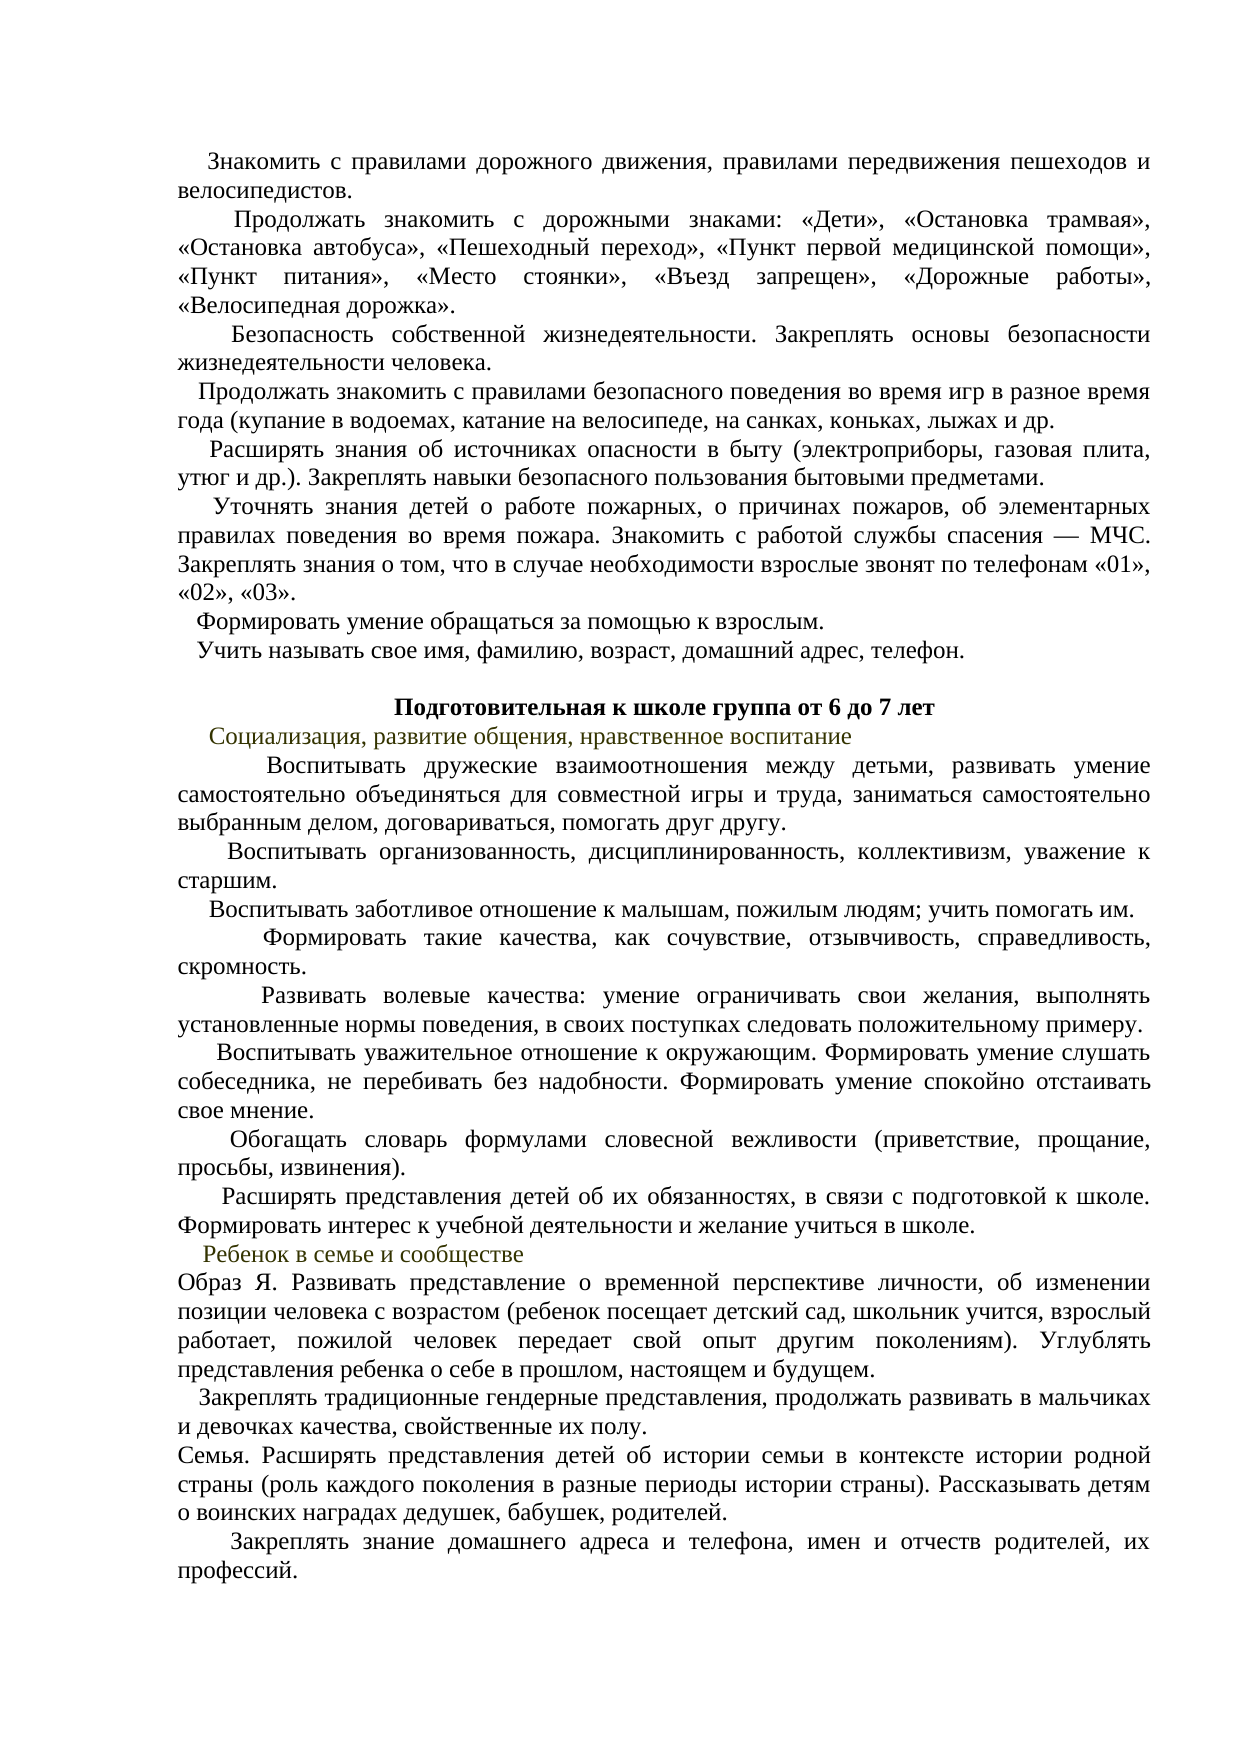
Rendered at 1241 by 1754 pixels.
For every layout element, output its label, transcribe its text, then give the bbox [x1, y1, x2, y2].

text Формировать такие качества, как сочувствие, отзывчивость, справедливость, скромность. [177, 922, 1152, 980]
text Социализация, развитие общения, нравственное воспитание [177, 721, 1152, 750]
text Знакомить с правилами дорожного движения, правилами передвижения пешеходов и велосипедистов. [177, 146, 1152, 204]
text Подготовительная к школе группа от 6 до 7 лет [177, 692, 1152, 721]
text Расширять представления детей об их обязанностях, в связи с подготовкой к школе. Формировать интерес к учебной деятельности и желание учиться в школе. [177, 1181, 1152, 1239]
text Воспитывать организованность, дисциплинированность, коллективизм, уважение к старшим. [177, 836, 1152, 894]
text Продолжать знакомить с правилами безопасного поведения во время игр в разное время года (купание в водоемах, катание на велосипеде, на санках, коньках, лыжах и др. [177, 376, 1152, 434]
text Воспитывать заботливое отношение к малышам, пожилым людям; учить помогать им. [177, 894, 1152, 922]
text Образ Я. Развивать представление о временной перспективе личности, об изменении позиции человека с возрастом (ребенок посещает детский сад, школьник учится, взрослый работает, пожилой человек передает свой опыт другим поколениям). Углублять представления ребенка о себе в прошлом, настоящем и будущем. [177, 1267, 1152, 1382]
text Закреплять традиционные гендерные представления, продолжать развивать в мальчиках и девочках качества, свойственные их полу. [177, 1382, 1152, 1440]
text Учить называть свое имя, фамилию, возраст, домашний адрес, телефон. [177, 635, 1152, 664]
text Семья. Расширять представления детей об истории семьи в контексте истории родной страны (роль каждого поколения в разные периоды истории страны). Рассказывать детям о воинских наградах дедушек, бабушек, родителей. [177, 1440, 1152, 1526]
text Формировать умение обращаться за помощью к взрослым. [177, 606, 1152, 635]
text Воспитывать дружеские взаимоотношения между детьми, развивать умение самостоятельно объединяться для совместной игры и труда, заниматься самостоятельно выбранным делом, договариваться, помогать друг другу. [177, 750, 1152, 836]
text Ребенок в семье и сообществе [177, 1239, 1152, 1267]
text Обогащать словарь формулами словесной вежливости (приветствие, прощание, просьбы, извинения). [177, 1124, 1152, 1181]
text Воспитывать уважительное отношение к окружающим. Формировать умение слушать собеседника, не перебивать без надобности. Формировать умение спокойно отстаивать свое мнение. [177, 1037, 1152, 1124]
text Уточнять знания детей о работе пожарных, о причинах пожаров, об элементарных правилах поведения во время пожара. Знакомить с работой службы спасения — МЧС. Закреплять знания о том, что в случае необходимости взрослые звонят по телефонам «01», «02», «03». [177, 491, 1152, 606]
text Развивать волевые качества: умение ограничивать свои желания, выполнять установленные нормы поведения, в своих поступках следовать положительному примеру. [177, 980, 1152, 1037]
text Безопасность собственной жизнедеятельности. Закреплять основы безопасности жизнедеятельности человека. [177, 319, 1152, 376]
text Расширять знания об источниках опасности в быту (электроприборы, газовая плита, утюг и др.). Закреплять навыки безопасного пользования бытовыми предметами. [177, 434, 1152, 491]
text Закреплять знание домашнего адреса и телефона, имен и отчеств родителей, их профессий. [177, 1526, 1152, 1584]
text Продолжать знакомить с дорожными знаками: «Дети», «Остановка трамвая», «Остановка автобуса», «Пешеходный переход», «Пункт первой медицинской помощи», «Пункт питания», «Место стоянки», «Въезд запрещен», «Дорожные работы», «Велосипедная дорожка». [177, 204, 1152, 319]
